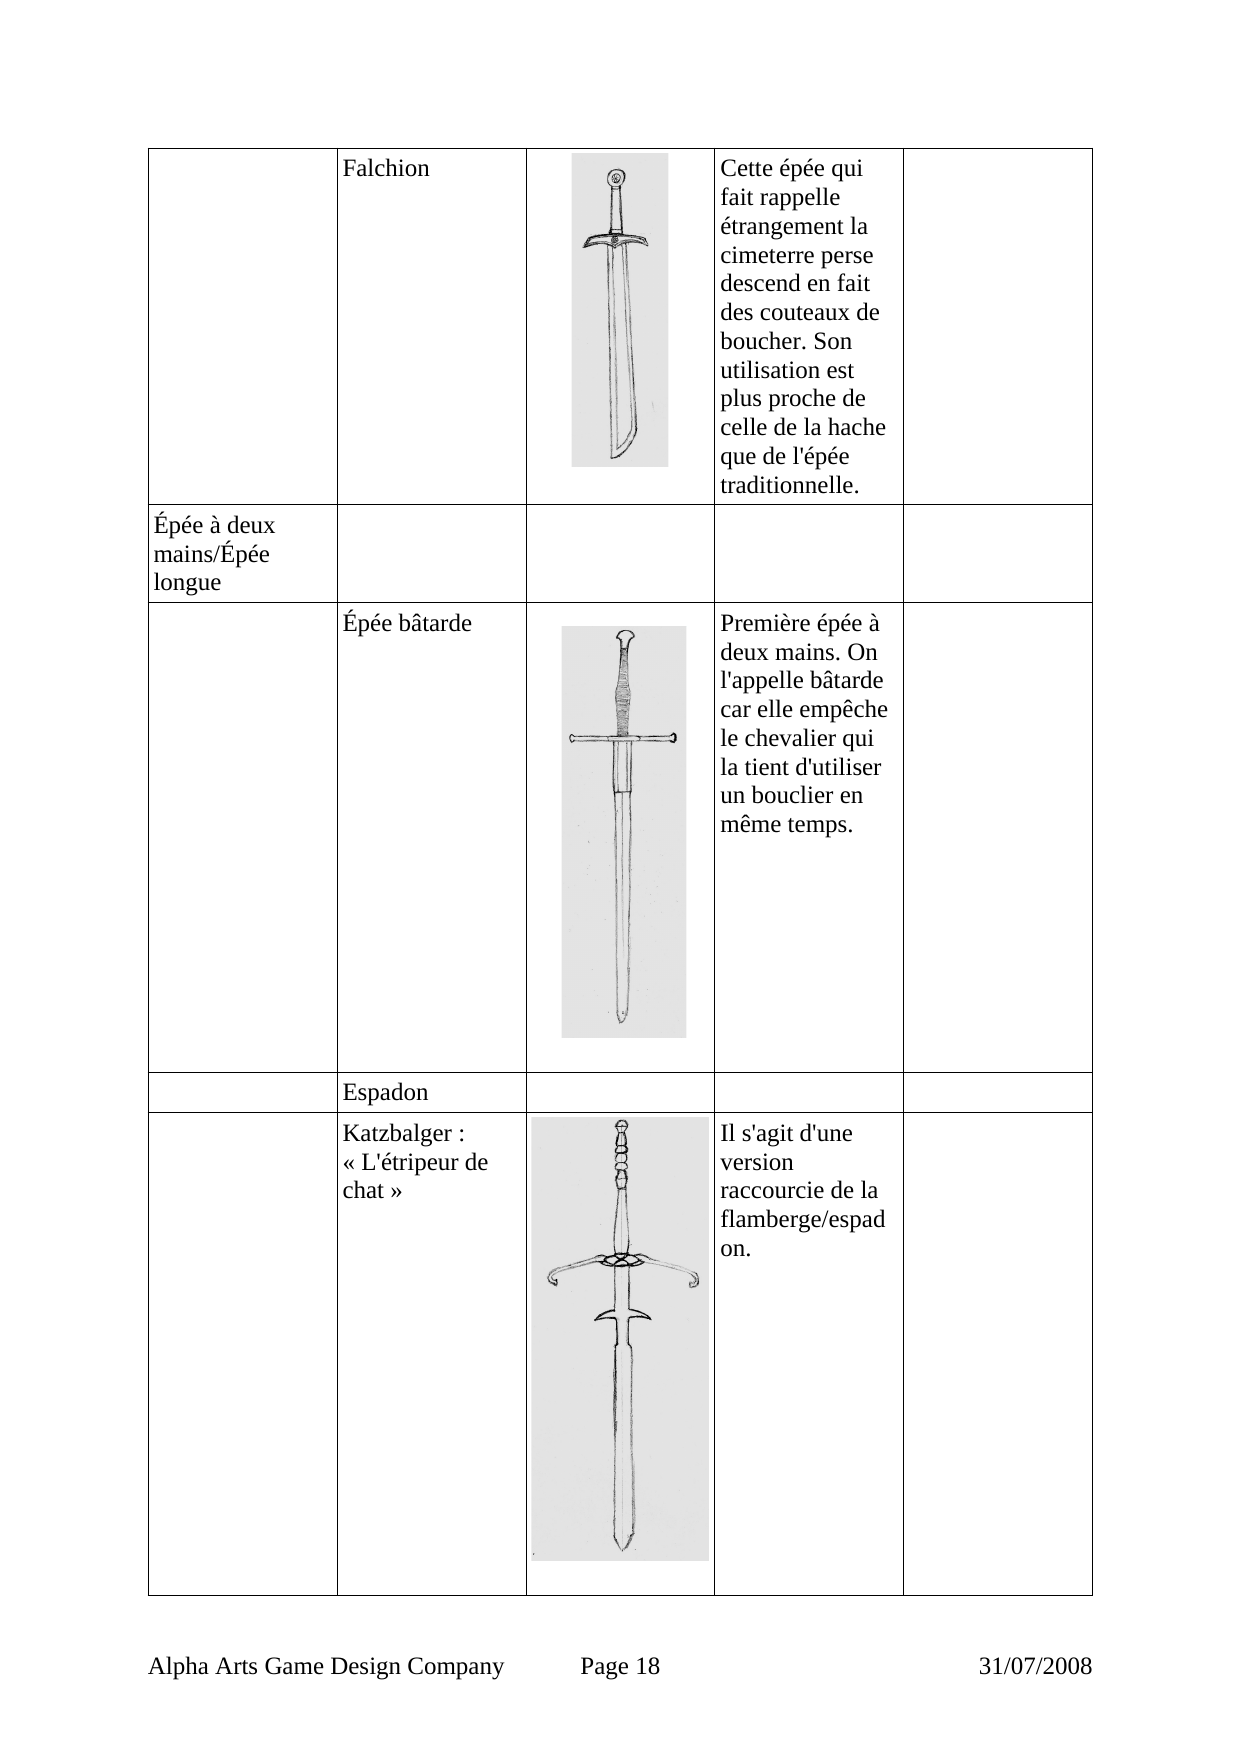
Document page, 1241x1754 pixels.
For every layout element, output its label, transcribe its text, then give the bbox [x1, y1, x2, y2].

table_cell Épée à deux mains/Épée longue [149, 505, 337, 602]
table_cell [149, 149, 337, 504]
picture [561, 626, 687, 1038]
table_cell Katzbalger : « L'étripeur de chat » [338, 1113, 526, 1595]
table_cell [715, 505, 903, 602]
table_cell [149, 1073, 337, 1112]
table_cell [715, 1073, 903, 1112]
picture [531, 1117, 709, 1561]
table_cell [527, 603, 714, 1072]
table_cell [338, 505, 526, 602]
table_cell [904, 1113, 1092, 1595]
table_cell Il s'agit d'une version raccourcie de la flamberge/espadon. [715, 1113, 903, 1595]
table_cell Falchion [338, 149, 526, 504]
table_cell [904, 505, 1092, 602]
table_cell [904, 1073, 1092, 1112]
table_cell Épée bâtarde [338, 603, 526, 1072]
table_cell [904, 149, 1092, 504]
table_cell Cette épée qui fait rappelle étrangement la cimeterre perse descend en fait des couteaux de boucher. Son utilisation est plus proche de celle de la hache que de l'épée traditionnelle. [715, 149, 903, 504]
table_cell [527, 1073, 714, 1112]
table_cell [527, 505, 714, 602]
table_cell [149, 1113, 337, 1595]
table_cell [527, 154, 714, 504]
table_cell [527, 149, 714, 153]
table_cell [904, 603, 1092, 1072]
picture [571, 153, 669, 467]
table_cell Première épée à deux mains. On l'appelle bâtarde car elle empêche le chevalier qui la tient d'utiliser un bouclier en même temps. [715, 603, 903, 1072]
table_cell [527, 1113, 714, 1595]
table_cell Espadon [338, 1073, 526, 1112]
table_cell [149, 603, 337, 1072]
